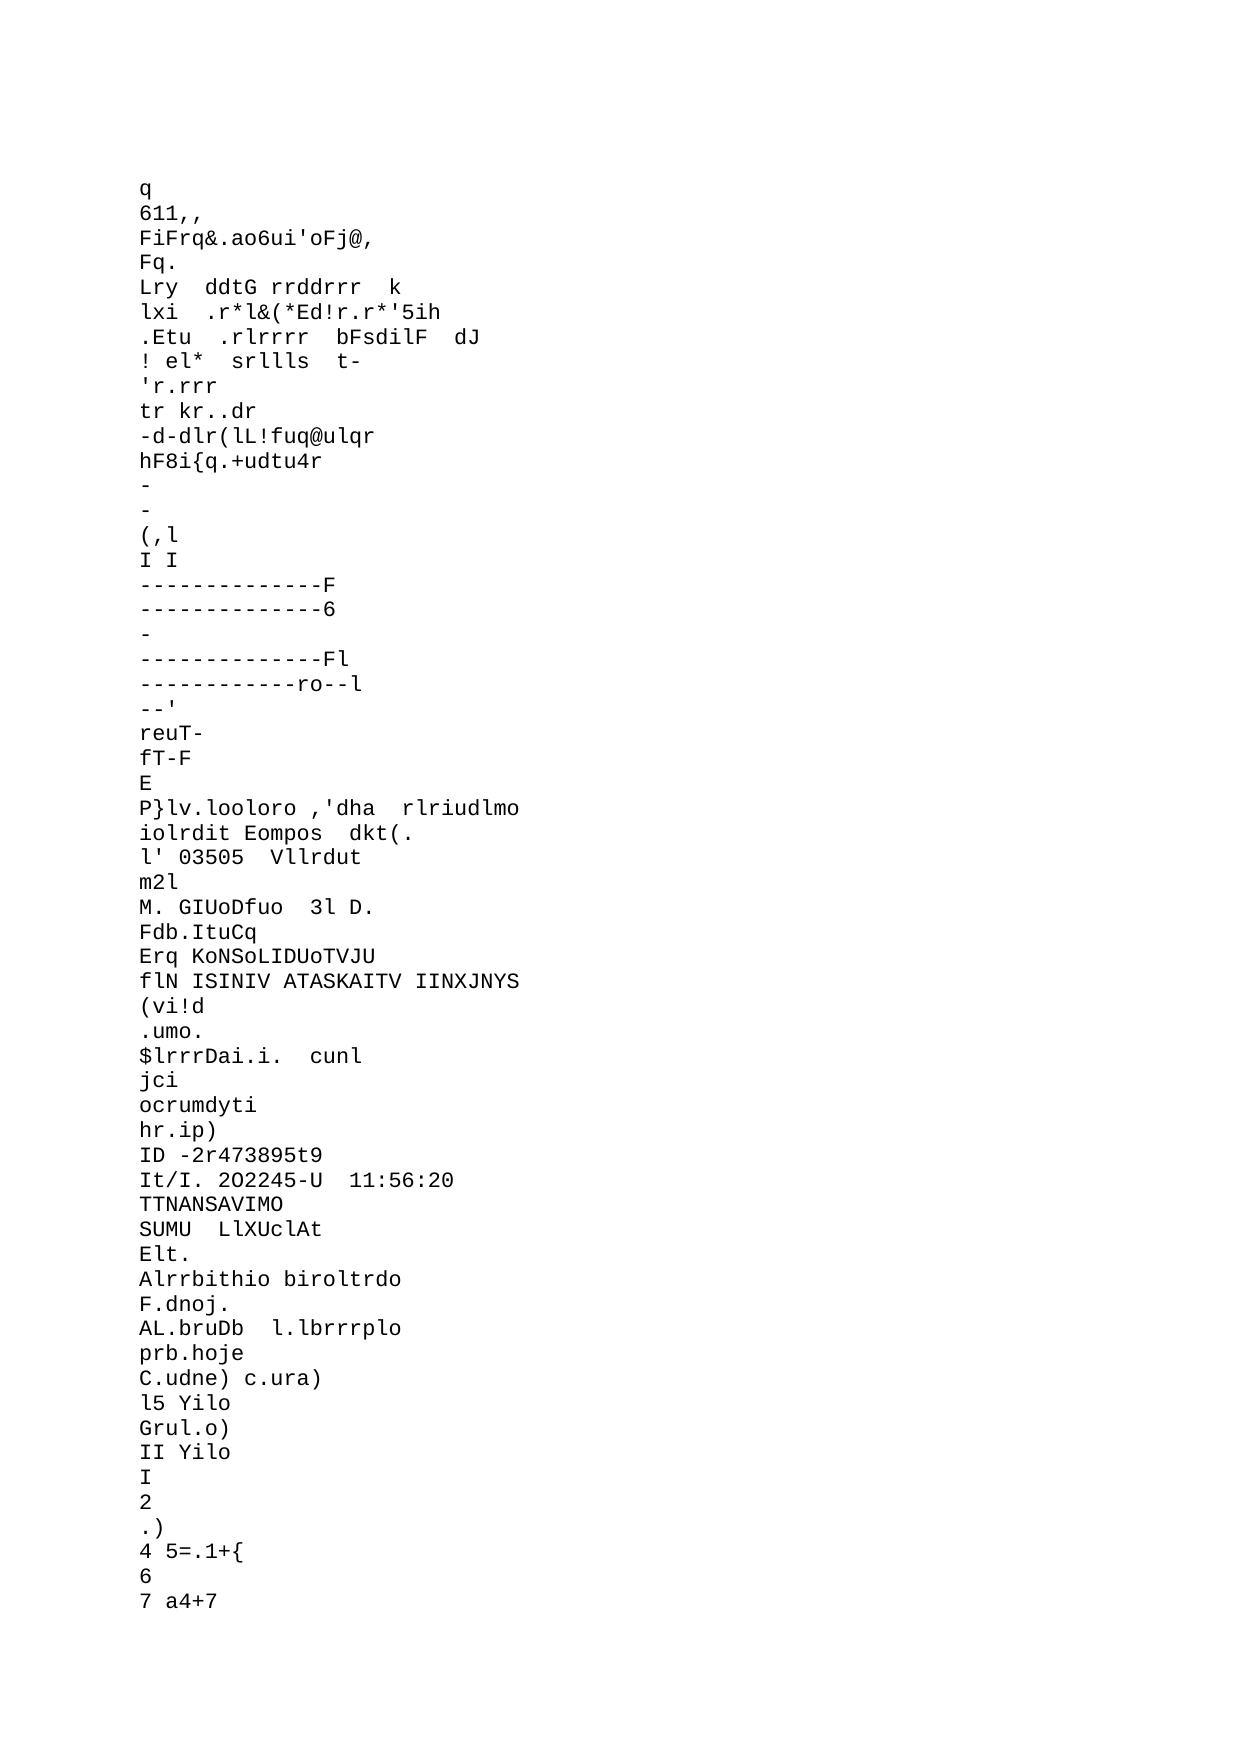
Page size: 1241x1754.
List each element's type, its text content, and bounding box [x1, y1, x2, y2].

text q [139, 177, 1101, 202]
text It/I. 2O2245-U 11:56:20 [139, 1169, 1101, 1194]
text jci [139, 1070, 1101, 1094]
text -d-dlr(lL!fuq@ulqr [139, 425, 1101, 450]
text tr kr..dr [139, 400, 1101, 425]
text ! el* srllls t- [139, 351, 1101, 376]
text ------------ro--l [139, 673, 1101, 698]
text I [139, 1466, 1101, 1491]
text (,l [139, 524, 1101, 549]
text E [139, 772, 1101, 797]
text M. GIUoDfuo 3l D. [139, 896, 1101, 921]
text Fq. [139, 252, 1101, 276]
text I I [139, 549, 1101, 574]
text SUMU LlXUclAt [139, 1218, 1101, 1243]
text l' 03505 Vllrdut [139, 847, 1101, 871]
text --------------F [139, 574, 1101, 599]
text AL.bruDb l.lbrrrplo [139, 1318, 1101, 1342]
text --' [139, 698, 1101, 723]
text - [139, 475, 1101, 499]
text $lrrrDai.i. cunl [139, 1045, 1101, 1070]
text II Yilo [139, 1442, 1101, 1466]
text 6 [139, 1566, 1101, 1590]
text prb.hoje [139, 1342, 1101, 1367]
text .umo. [139, 1020, 1101, 1045]
text F.dnoj. [139, 1293, 1101, 1318]
text FiFrq&.ao6ui'oFj@, [139, 227, 1101, 252]
text reuT- [139, 723, 1101, 747]
text .) [139, 1516, 1101, 1541]
text iolrdit Eompos dkt(. [139, 822, 1101, 847]
text 4 5=.1+{ [139, 1541, 1101, 1566]
text Erq KoNSoLIDUoTVJU [139, 946, 1101, 971]
text Elt. [139, 1243, 1101, 1268]
text (vi!d [139, 995, 1101, 1020]
text ocrumdyti [139, 1094, 1101, 1119]
text fT-F [139, 747, 1101, 772]
text 7 a4+7 [139, 1590, 1101, 1615]
text Lry ddtG rrddrrr k [139, 276, 1101, 301]
text TTNANSAVIMO [139, 1194, 1101, 1218]
text flN ISINIV ATASKAITV IINXJNYS [139, 971, 1101, 995]
text m2l [139, 871, 1101, 896]
text hF8i{q.+udtu4r [139, 450, 1101, 475]
text - [139, 499, 1101, 524]
text P}lv.looloro ,'dha rlriudlmo [139, 797, 1101, 822]
text C.udne) c.ura) [139, 1367, 1101, 1392]
text hr.ip) [139, 1119, 1101, 1144]
text Alrrbithio biroltrdo [139, 1268, 1101, 1293]
text Fdb.ItuCq [139, 921, 1101, 946]
text ID -2r473895t9 [139, 1144, 1101, 1169]
text 2 [139, 1491, 1101, 1516]
text 'r.rrr [139, 376, 1101, 400]
text 611,, [139, 202, 1101, 227]
text .Etu .rlrrrr bFsdilF dJ [139, 326, 1101, 351]
text --------------Fl [139, 648, 1101, 673]
text l5 Yilo [139, 1392, 1101, 1417]
text --------------6 [139, 599, 1101, 623]
text - [139, 623, 1101, 648]
text Grul.o) [139, 1417, 1101, 1442]
text lxi .r*l&(*Ed!r.r*'5ih [139, 301, 1101, 326]
